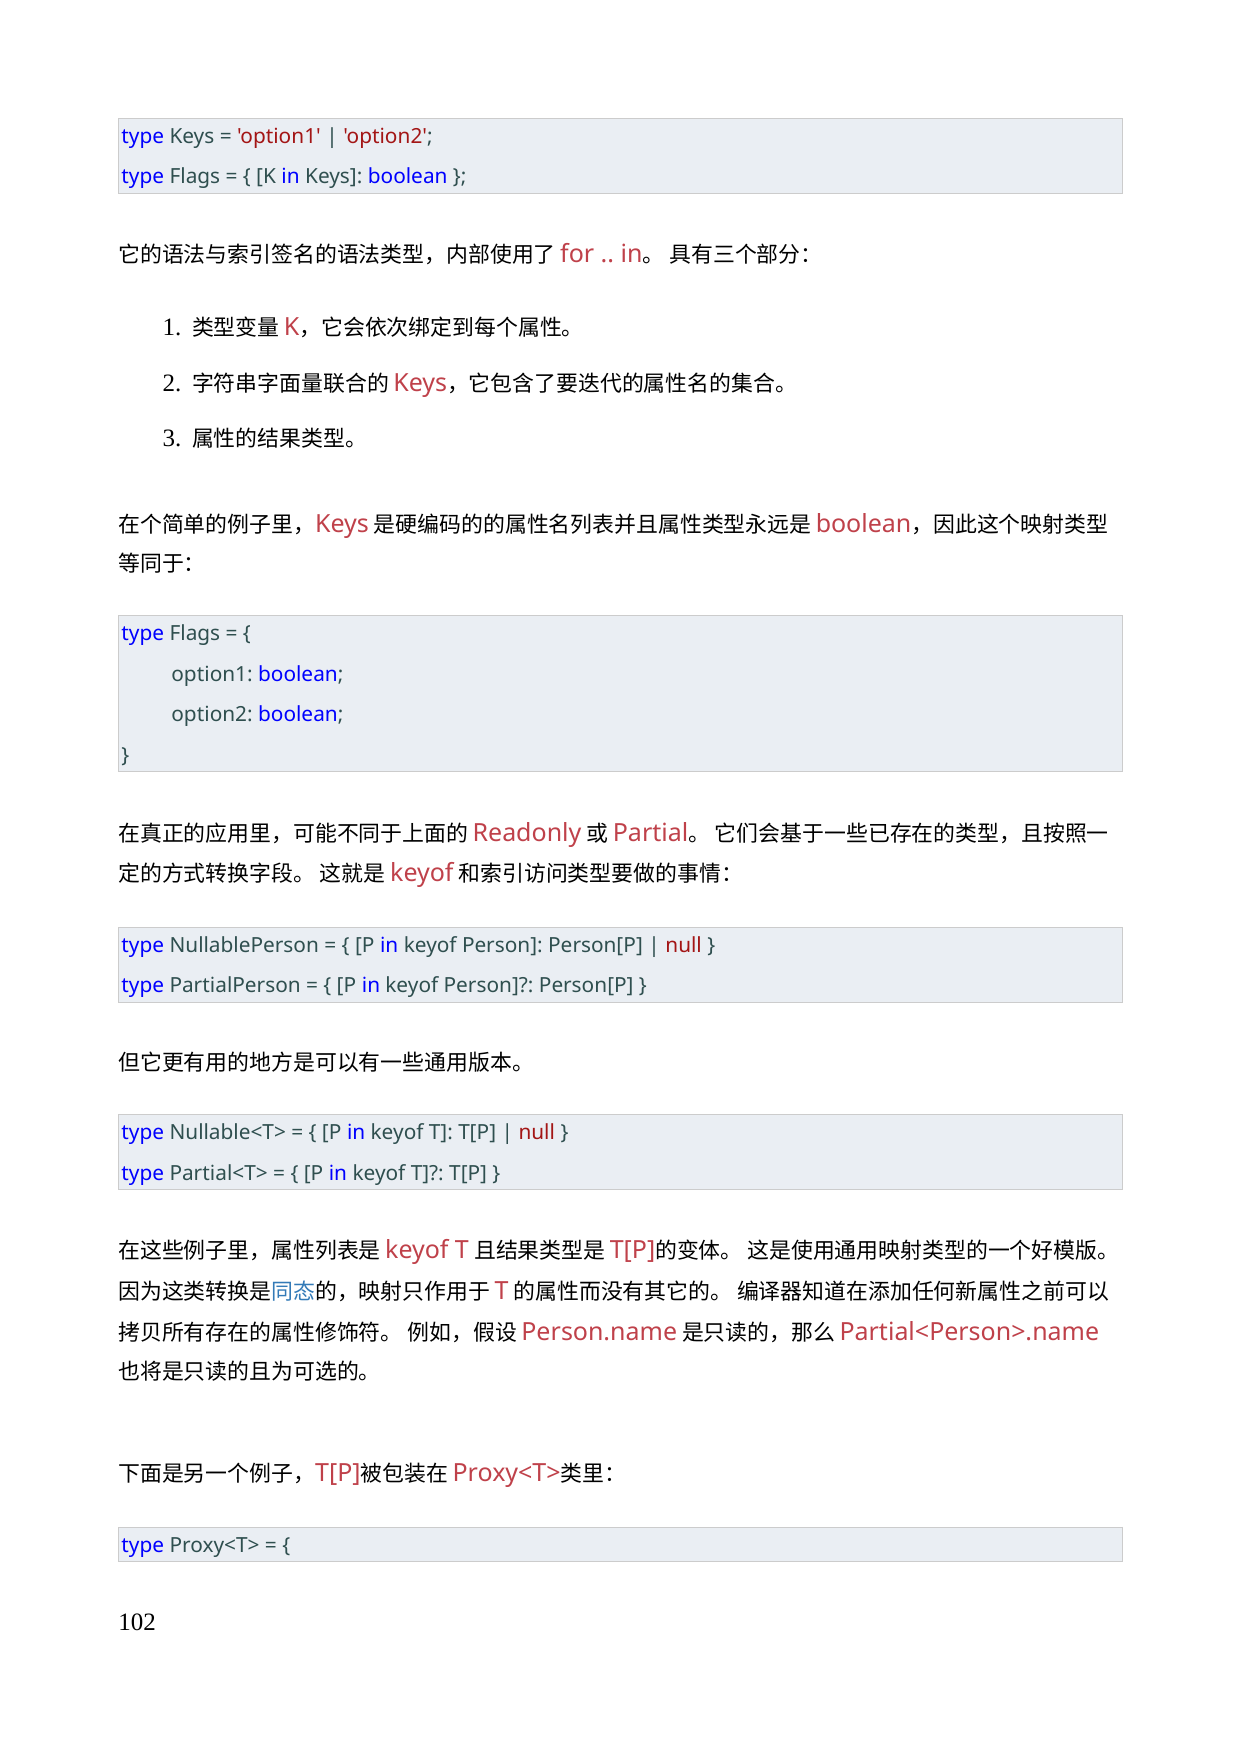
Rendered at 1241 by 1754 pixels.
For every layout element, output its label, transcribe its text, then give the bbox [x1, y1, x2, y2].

text 它的语法与索引签名的语法类型，内部使用了for .. in。 具有三个部分： [118, 236, 1122, 270]
text 下面是另一个例子，T[P]被包装在Proxy<T>类里： [118, 1454, 1122, 1489]
text option2: boolean; [119, 696, 1122, 728]
list 类型变量K，它会依次绑定到每个属性。 [162, 308, 1122, 342]
text type Flags = { [119, 616, 1122, 647]
text type PartialPerson = { [P in keyof Person]?: Person[P] } [119, 967, 1122, 1002]
text type Flags = { [K in Keys]: boolean }; [119, 158, 1122, 193]
list 字符串字面量联合的Keys，它包含了要迭代的属性名的集合。 [162, 364, 1122, 399]
text 在这些例子里，属性列表是keyof T且结果类型是T[P]的变体。 这是使用通用映射类型的一个好模版。 因为这类转换是同态的，映射只作用于T的属性而没有其它的。 编译器知道在添加任何新属性之前可以拷贝所有存在的属性修饰符。 例如，假设Person.name是只读的，那么Partial<Person>.name也将是只读的且为可选的。 [118, 1232, 1122, 1386]
list 属性的结果类型。 [162, 421, 1122, 453]
text 在个简单的例子里，Keys是硬编码的的属性名列表并且属性类型永远是boolean，因此这个映射类型等同于： [118, 506, 1122, 578]
text } [119, 737, 1122, 771]
text type Keys = 'option1' | 'option2'; [119, 119, 1122, 149]
text 但它更有用的地方是可以有一些通用版本。 [118, 1045, 1122, 1077]
text type Partial<T> = { [P in keyof T]?: T[P] } [119, 1154, 1122, 1189]
text option1: boolean; [119, 656, 1122, 687]
text 在真正的应用里，可能不同于上面的Readonly或Partial。 它们会基于一些已存在的类型，且按照一定的方式转换字段。 这就是keyof和索引访问类型要做的事情： [118, 814, 1122, 889]
text type Nullable<T> = { [P in keyof T]: T[P] | null } [119, 1115, 1122, 1146]
text type NullablePerson = { [P in keyof Person]: Person[P] | null } [119, 928, 1122, 959]
text type Proxy<T> = { [119, 1528, 1122, 1561]
